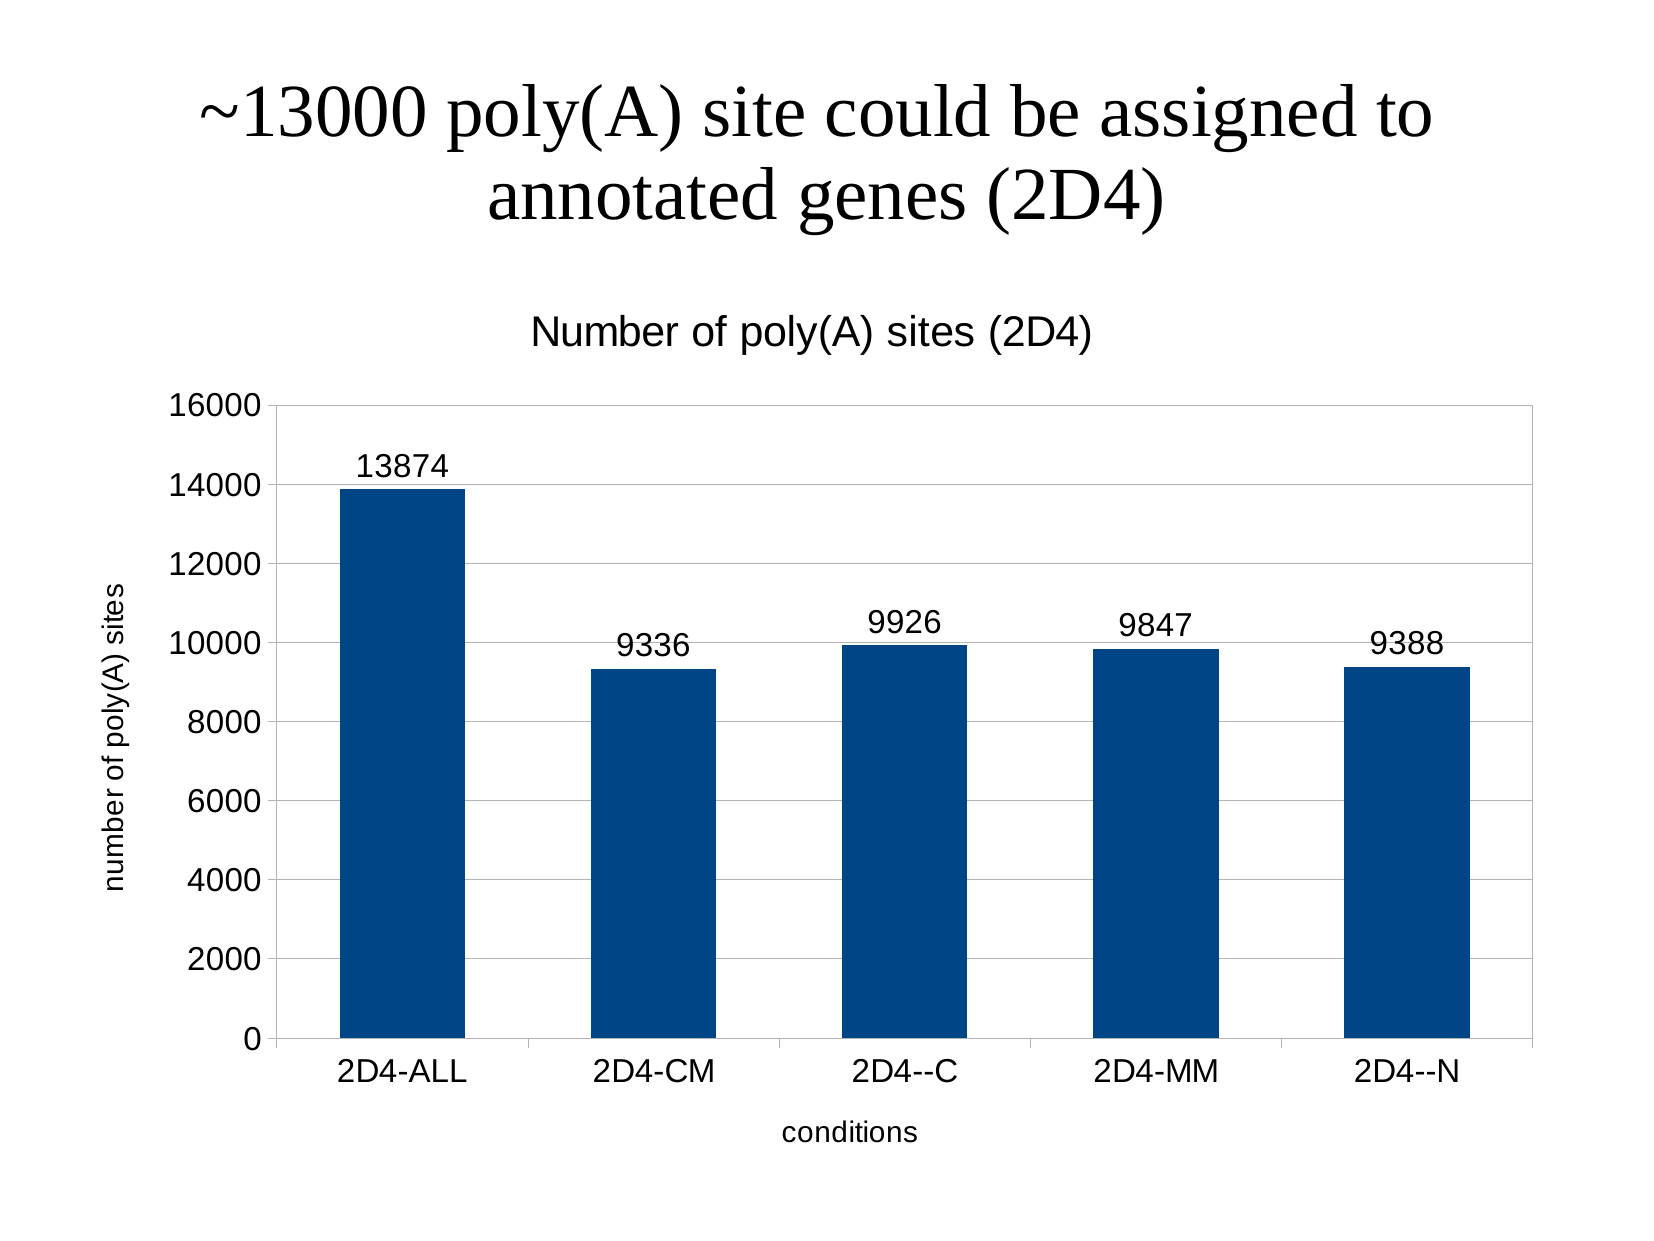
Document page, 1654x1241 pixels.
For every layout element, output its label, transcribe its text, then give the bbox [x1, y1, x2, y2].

chart [61, 270, 1563, 1183]
title ~13000 poly(A) site could be assigned to annotated genes (2D4) [82, 49, 1571, 257]
